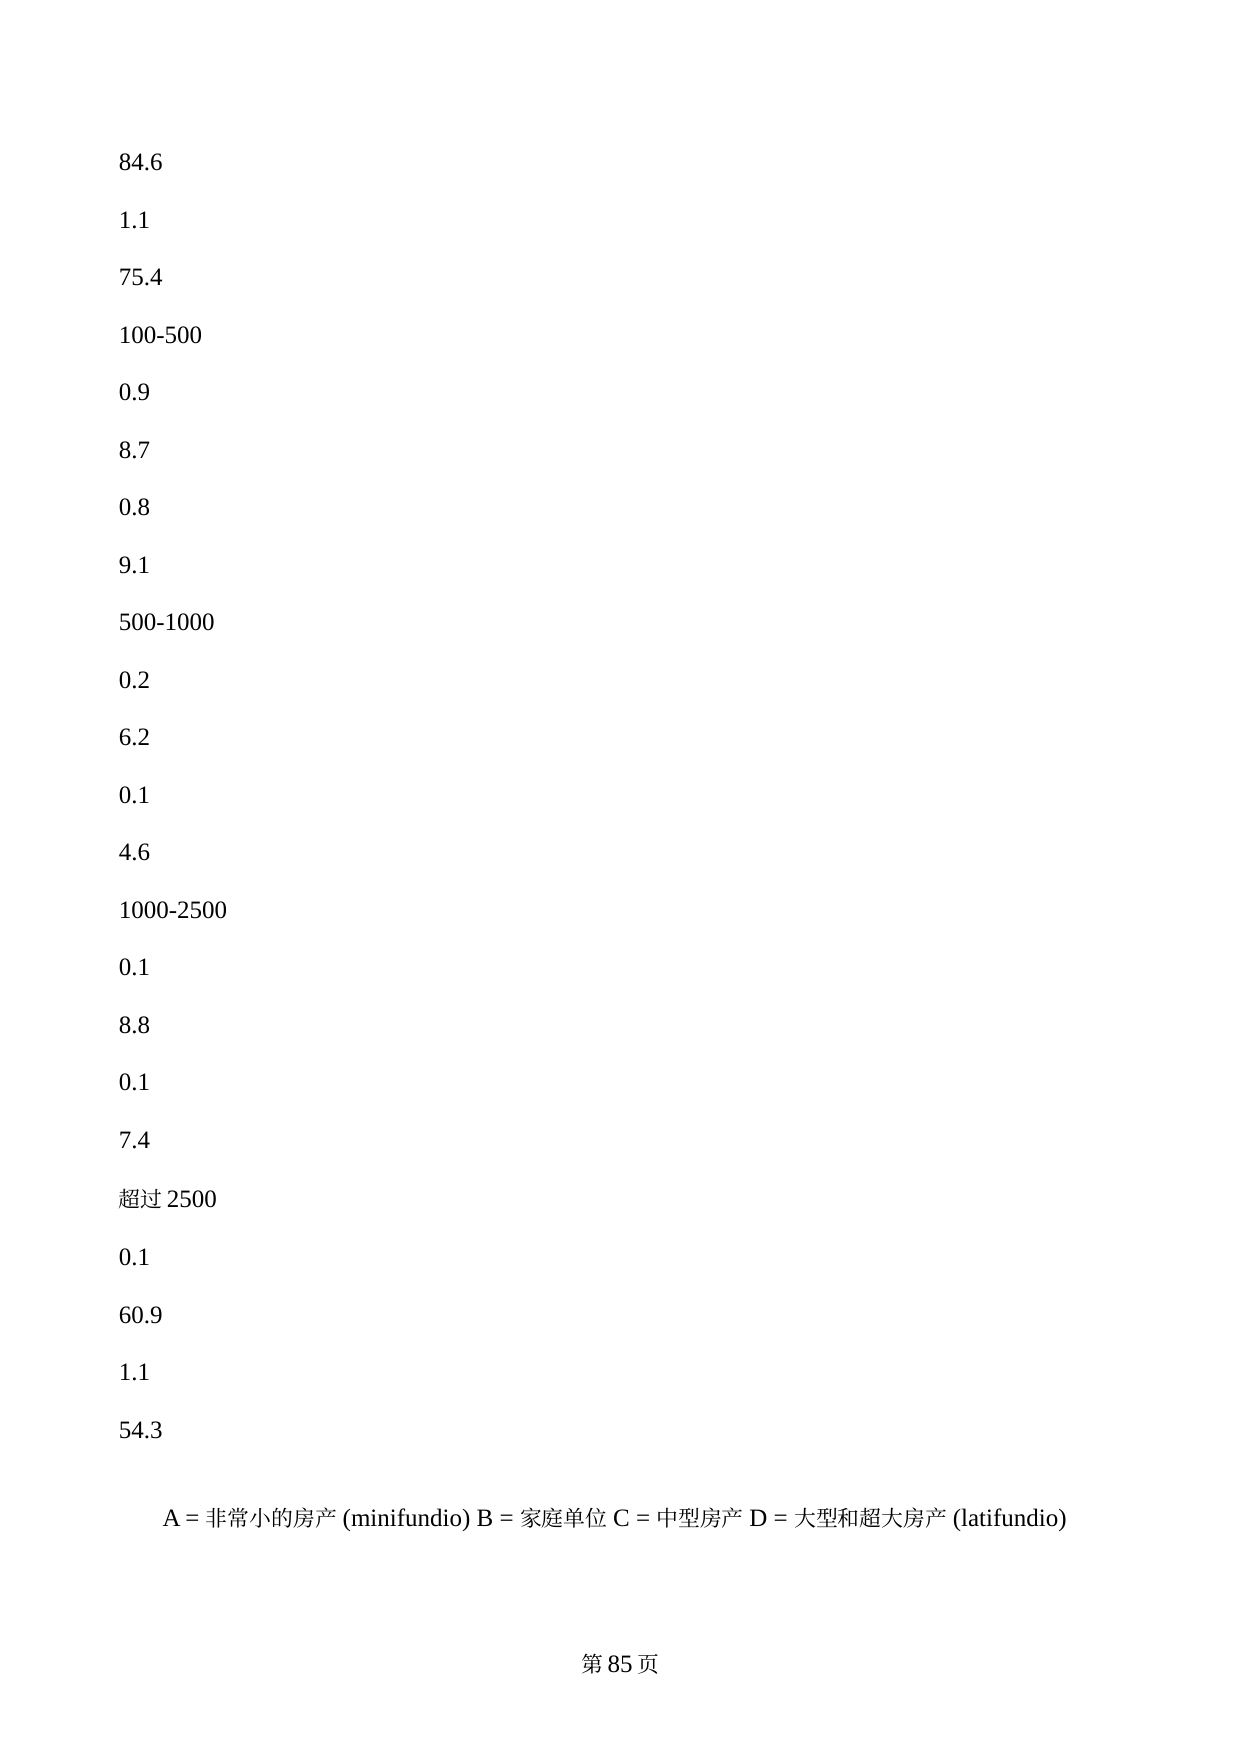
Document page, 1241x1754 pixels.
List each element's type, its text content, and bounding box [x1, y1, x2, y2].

text 0.8 [118, 492, 1122, 521]
text 60.9 [118, 1300, 1122, 1329]
text 84.6 [118, 147, 1122, 176]
text 0.1 [118, 780, 1122, 808]
text 0.1 [118, 952, 1122, 981]
text 0.9 [118, 377, 1122, 406]
text 0.1 [118, 1067, 1122, 1096]
text 0.2 [118, 665, 1122, 693]
text 0.1 [118, 1242, 1122, 1271]
text A = 非常小的房产 (minifundio) B = 家庭单位 C = 中型房产 D = 大型和超大房产 (latifundio) [118, 1501, 1122, 1533]
text 100-500 [118, 320, 1122, 348]
text 4.6 [118, 837, 1122, 866]
text 54.3 [118, 1415, 1122, 1444]
text 8.8 [118, 1010, 1122, 1038]
text 75.4 [118, 262, 1122, 291]
text 超过2500 [118, 1182, 1122, 1214]
text 8.7 [118, 435, 1122, 463]
text 7.4 [118, 1125, 1122, 1153]
text 6.2 [118, 722, 1122, 751]
text 1000-2500 [118, 895, 1122, 923]
text 9.1 [118, 550, 1122, 578]
text 1.1 [118, 205, 1122, 233]
text 1.1 [118, 1357, 1122, 1386]
text 500-1000 [118, 607, 1122, 636]
